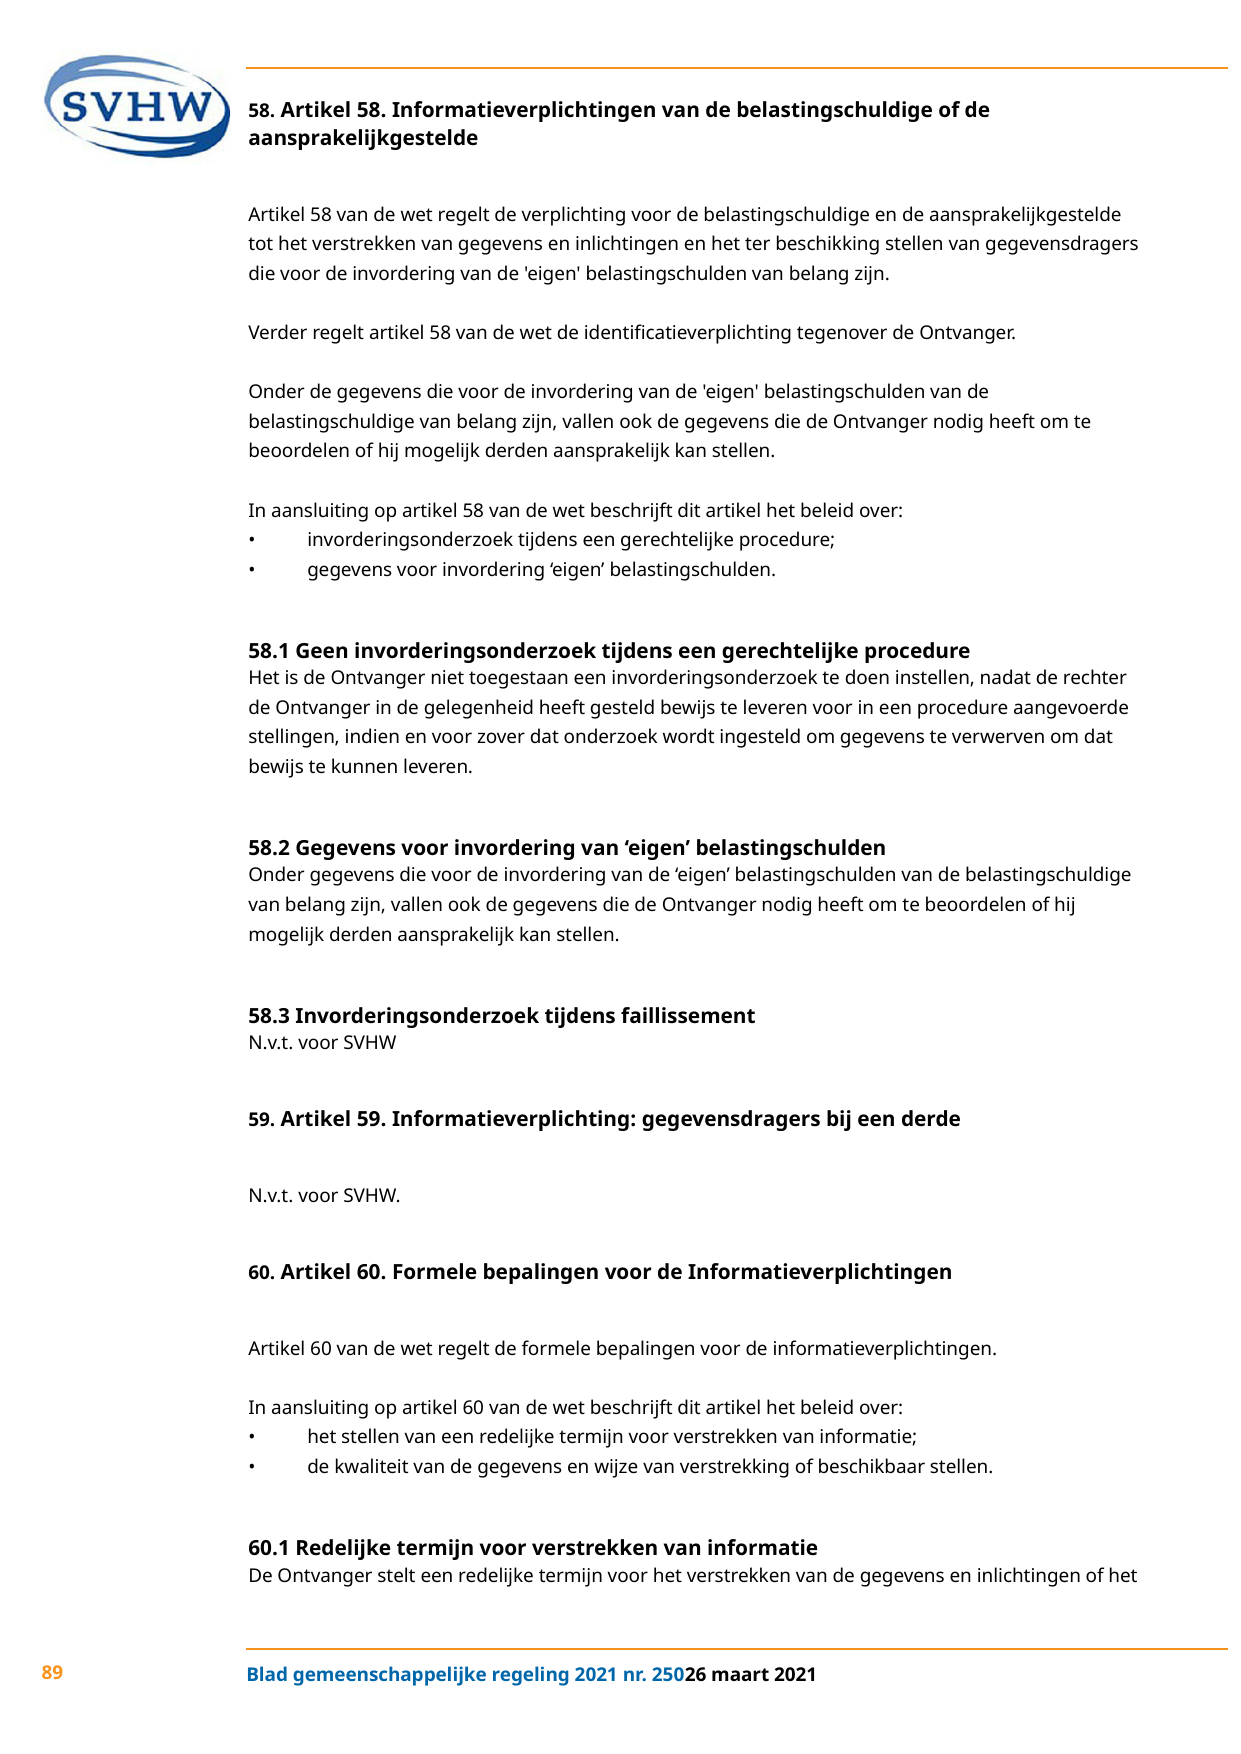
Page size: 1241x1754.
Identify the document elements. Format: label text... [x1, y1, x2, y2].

list gegevens voor invordering ‘eigen’ belastingschulden. [248, 556, 1152, 582]
text 58.3 Invorderingsonderzoek tijdens faillissement [248, 1001, 1152, 1029]
text N.v.t. voor SVHW [248, 1029, 1152, 1055]
list de kwaliteit van de gegevens en wijze van verstrekking of beschikbaar stellen. [248, 1453, 1152, 1479]
text In aansluiting op artikel 60 van de wet beschrijft dit artikel het beleid over: [248, 1394, 1152, 1420]
picture [41, 47, 231, 172]
text Artikel 58 van de wet regelt de verplichting voor de belastingschuldige en de aansprakelijkgestelde tot het verstrekken van gegevens en inlichtingen en het ter beschikking stellen van gegevensdragers die voor de invordering van de 'eigen' belastingschulden van belang zijn. [248, 201, 1152, 286]
text 59. Artikel 59. Informatieverplichting: gegevensdragers bij een derde [248, 1104, 1152, 1133]
text 58.2 Gegevens voor invordering van ‘eigen’ belastingschulden [248, 833, 1152, 862]
text Onder gegevens die voor de invordering van de ‘eigen’ belastingschulden van de belastingschuldige van belang zijn, vallen ook de gegevens die de Ontvanger nodig heeft om te beoordelen of hij mogelijk derden aansprakelijk kan stellen. [248, 862, 1152, 946]
text 60. Artikel 60. Formele bepalingen voor de Informatieverplichtingen [248, 1257, 1152, 1286]
text Onder de gegevens die voor de invordering van de 'eigen' belastingschulden van de belastingschuldige van belang zijn, vallen ook de gegevens die de Ontvanger nodig heeft om te beoordelen of hij mogelijk derden aansprakelijk kan stellen. [248, 378, 1152, 463]
text 58. Artikel 58. Informatieverplichtingen van de belastingschuldige of de aansprakelijkgestelde [248, 95, 1152, 152]
text De Ontvanger stelt een redelijke termijn voor het verstrekken van de gegevens en inlichtingen of het [248, 1562, 1152, 1587]
text 58.1 Geen invorderingsonderzoek tijdens een gerechtelijke procedure [248, 636, 1152, 664]
text Artikel 60 van de wet regelt de formele bepalingen voor de informatieverplichtingen. [248, 1335, 1152, 1361]
text Verder regelt artikel 58 van de wet de identificatieverplichting tegenover de Ontvanger. [248, 319, 1152, 345]
text Het is de Ontvanger niet toegestaan een invorderingsonderzoek te doen instellen, nadat de rechter de Ontvanger in de gelegenheid heeft gesteld bewijs te leveren voor in een procedure aangevoerde stellingen, indien en voor zover dat onderzoek wordt ingesteld om gegevens te verwerven om dat bewijs te kunnen leveren. [248, 664, 1152, 779]
text N.v.t. voor SVHW. [248, 1182, 1152, 1208]
list invorderingsonderzoek tijdens een gerechtelijke procedure; [248, 526, 1152, 552]
text 60.1 Redelijke termijn voor verstrekken van informatie [248, 1533, 1152, 1562]
list het stellen van een redelijke termijn voor verstrekken van informatie; [248, 1424, 1152, 1449]
text In aansluiting op artikel 58 van de wet beschrijft dit artikel het beleid over: [248, 497, 1152, 522]
